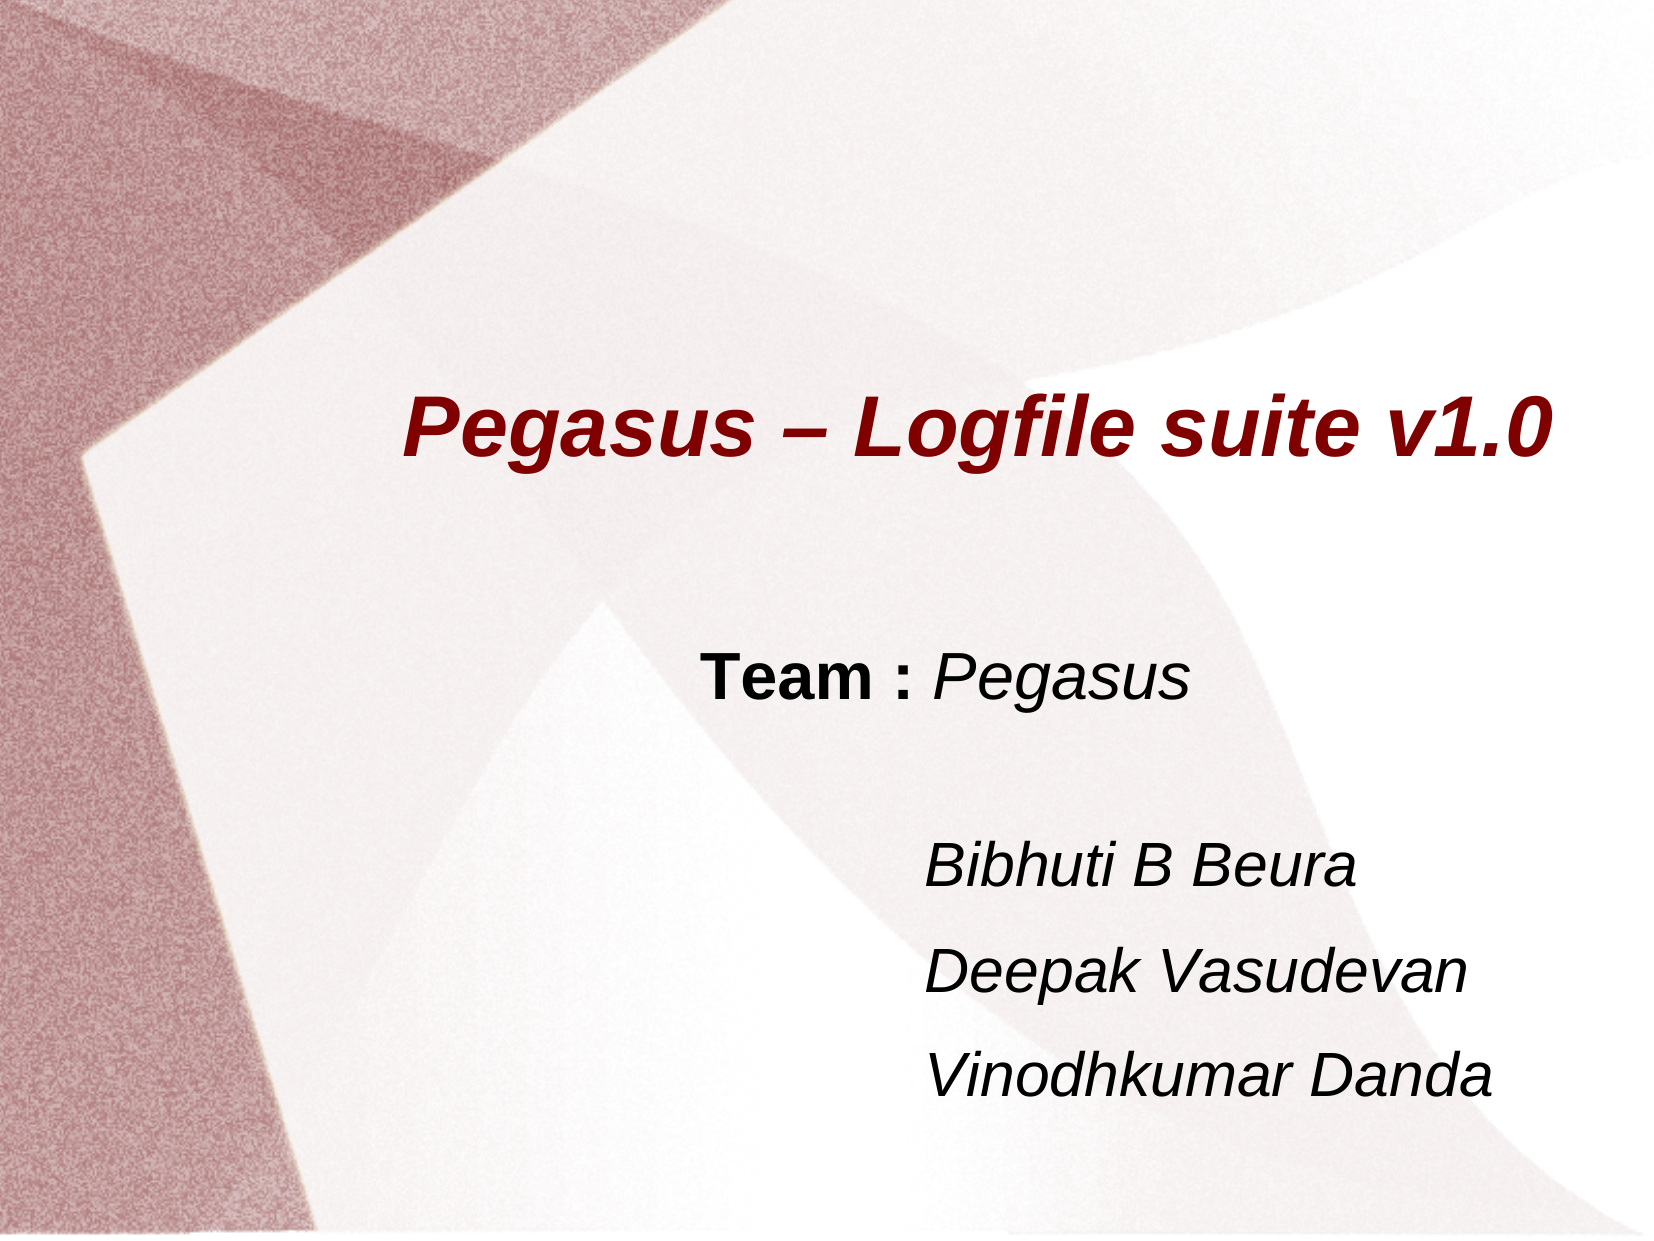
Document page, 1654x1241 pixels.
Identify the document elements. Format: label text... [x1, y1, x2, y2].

title Pegasus – Logfile suite v1.0 [330, 323, 1555, 531]
picture [0, 0, 1654, 1241]
subtitle Team : Pegasus Bibhuti B Beura Deepak Vasudevan Vinodhkumar Danda [324, 561, 1601, 1188]
